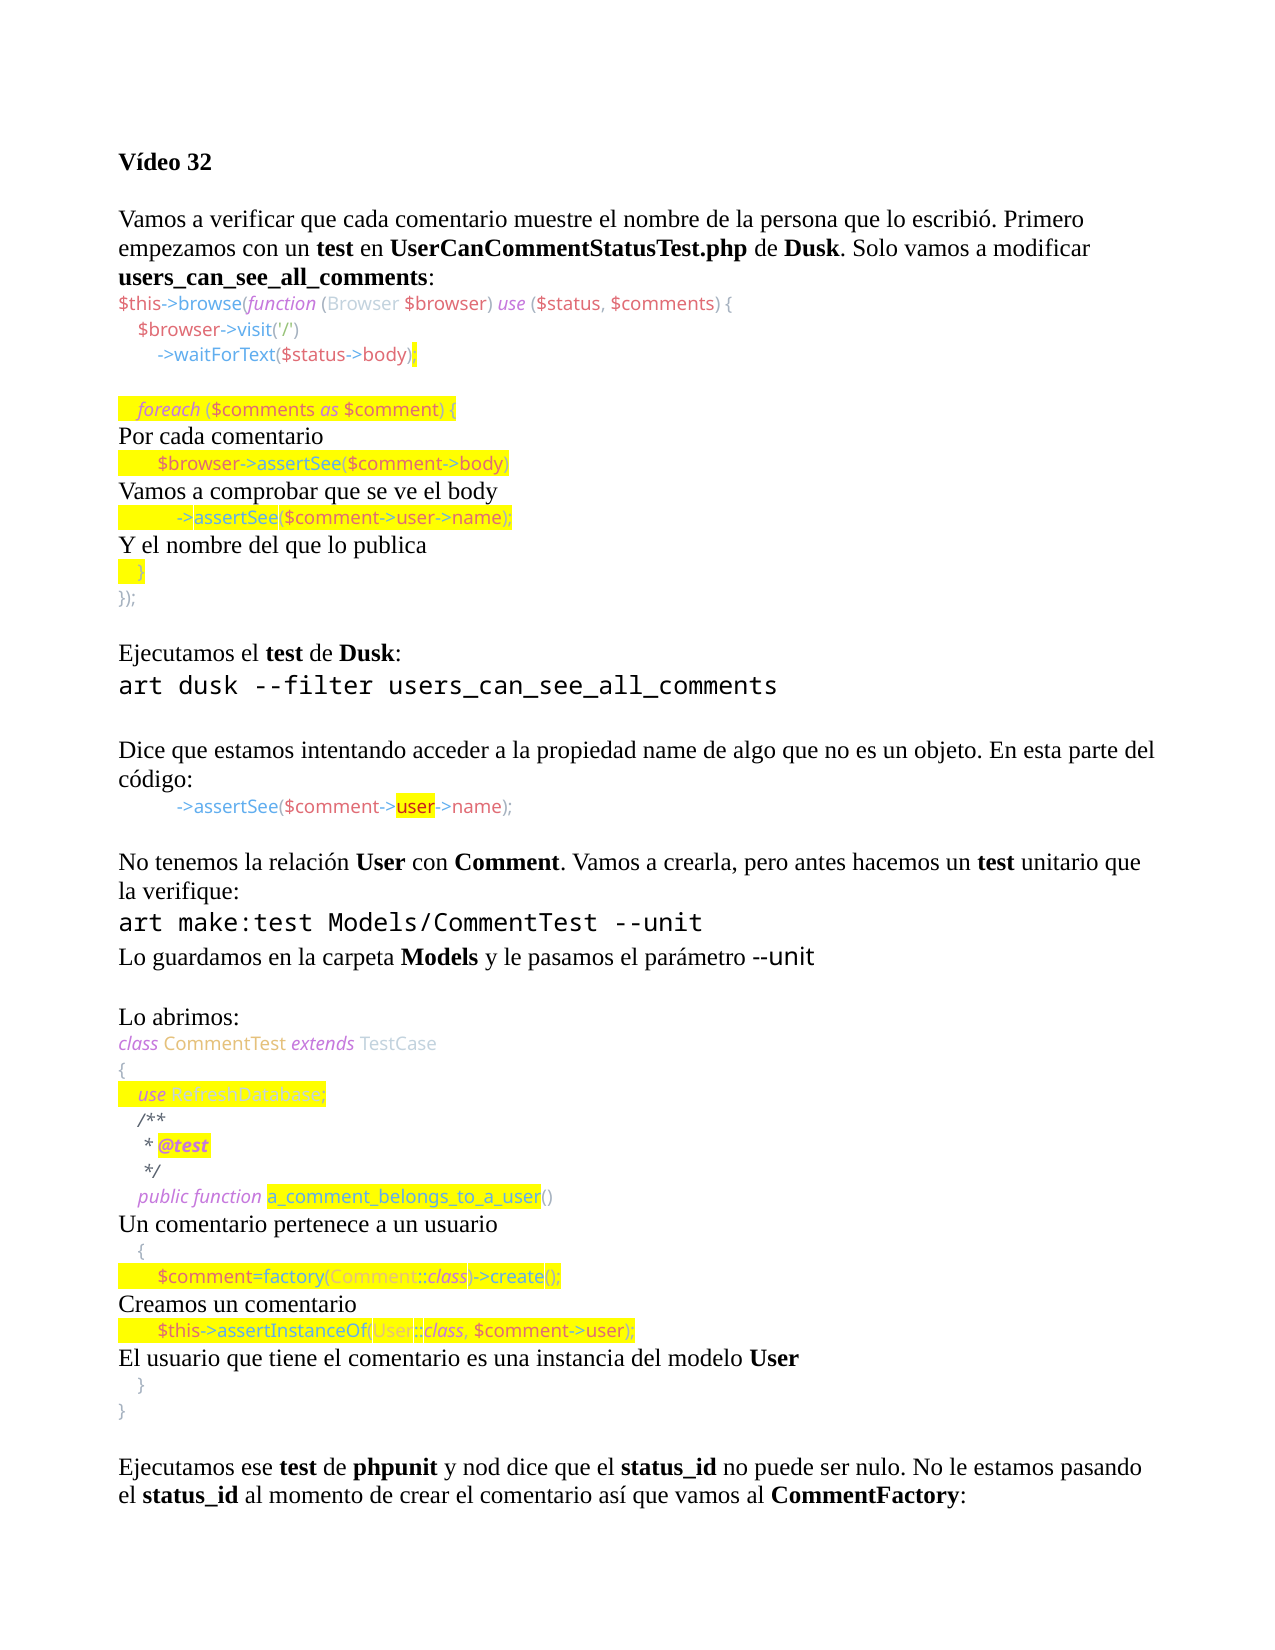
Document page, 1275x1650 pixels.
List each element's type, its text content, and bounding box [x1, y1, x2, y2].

text class CommentTest extends TestCase { use RefreshDatabase; /** * @test */ public function a_comment_belongs_to_a_user() [118, 1030, 1157, 1209]
text art make:test Models/CommentTest --unit Lo guardamos en la carpeta Models y le pasamos el parámetro --unit [118, 905, 1157, 973]
text Lo abrimos: [118, 1002, 1157, 1030]
text art dusk --filter users_can_see_all_comments Dice que estamos intentando acceder a la propiedad name de algo que no es un objeto. En esta parte del código: [118, 667, 1157, 793]
text Ejecutamos el test de Dusk: [118, 638, 1157, 667]
text $this->browse(function (Browser $browser) use ($status, $comments) { $browser->visit('/') ->waitForText($status->body); foreach ($comments as $comment) { Por cada comentario [118, 291, 1157, 450]
text Vamos a verificar que cada comentario muestre el nombre de la persona que lo escribió. Primero empezamos con un test en UserCanCommentStatusTest.php de Dusk. Solo vamos a modificar users_can_see_all_comments: [118, 204, 1157, 291]
text ->assertSee($comment->user->name); [118, 793, 1157, 818]
text ->assertSee($comment->user->name); Y el nombre del que lo publica [118, 504, 1157, 559]
text $browser->assertSee($comment->body) Vamos a comprobar que se ve el body [118, 450, 1157, 504]
text El usuario que tiene el comentario es una instancia del modelo User } } [118, 1343, 1157, 1423]
text Vídeo 32 [118, 147, 1157, 176]
text Ejecutamos ese test de phpunit y nod dice que el status_id no puede ser nulo. No le estamos pasando el status_id al momento de crear el comentario así que vamos al CommentFactory: [118, 1452, 1157, 1509]
text No tenemos la relación User con Comment. Vamos a crearla, pero antes hacemos un test unitario que la verifique: [118, 847, 1157, 905]
text } }); [118, 559, 1157, 610]
text Un comentario pertenece a un usuario { $comment=factory(Comment::class)->create(); Creamos un comentario $this->assertInstanceOf(User::class, $comment->user); [118, 1209, 1157, 1343]
